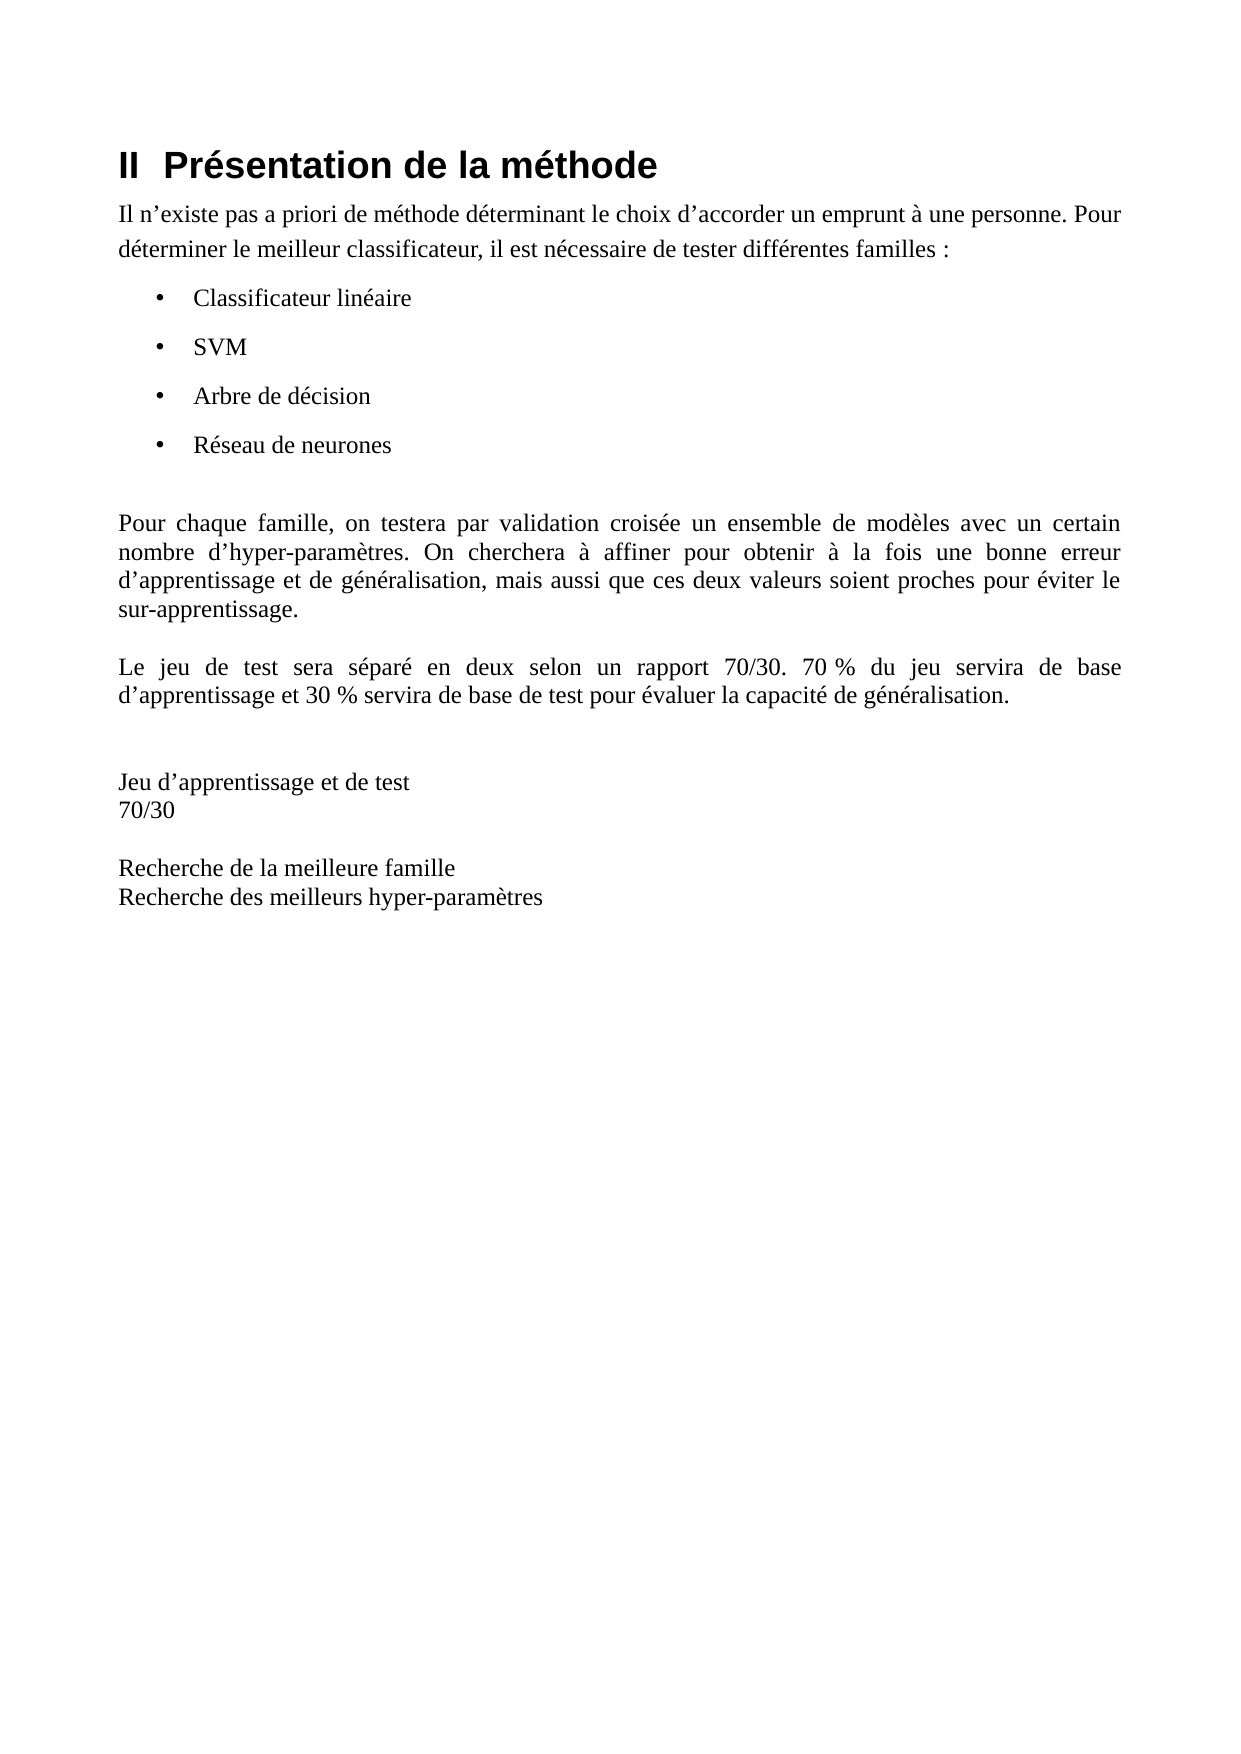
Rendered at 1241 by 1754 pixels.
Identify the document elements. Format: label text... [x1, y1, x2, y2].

text Recherche des meilleurs hyper-paramètres [118, 882, 1122, 910]
text Pour chaque famille, on testera par validation croisée un ensemble de modèles avec un certain nombre d’hyper-paramètres. On cherchera à affiner pour obtenir à la fois une bonne erreur d’apprentissage et de généralisation, mais aussi que ces deux valeurs soient proches pour éviter le sur-apprentissage. [118, 508, 1122, 623]
text Le jeu de test sera séparé en deux selon un rapport 70/30. 70 % du jeu servira de base d’apprentissage et 30 % servira de base de test pour évaluer la capacité de généralisation. [118, 652, 1122, 709]
list SVM [156, 332, 1122, 361]
list Réseau de neurones [156, 430, 1122, 459]
list Classificateur linéaire [156, 283, 1122, 312]
text 70/30 [118, 795, 1122, 824]
text Recherche de la meilleure famille [118, 853, 1122, 882]
text Il n’existe pas a priori de méthode déterminant le choix d’accorder un emprunt à une personne. Pour déterminer le meilleur classificateur, il est nécessaire de tester différentes familles : [118, 199, 1122, 262]
text Jeu d’apprentissage et de test [118, 767, 1122, 795]
list Arbre de décision [156, 381, 1122, 410]
subtitle Présentation de la méthode [118, 143, 1122, 187]
